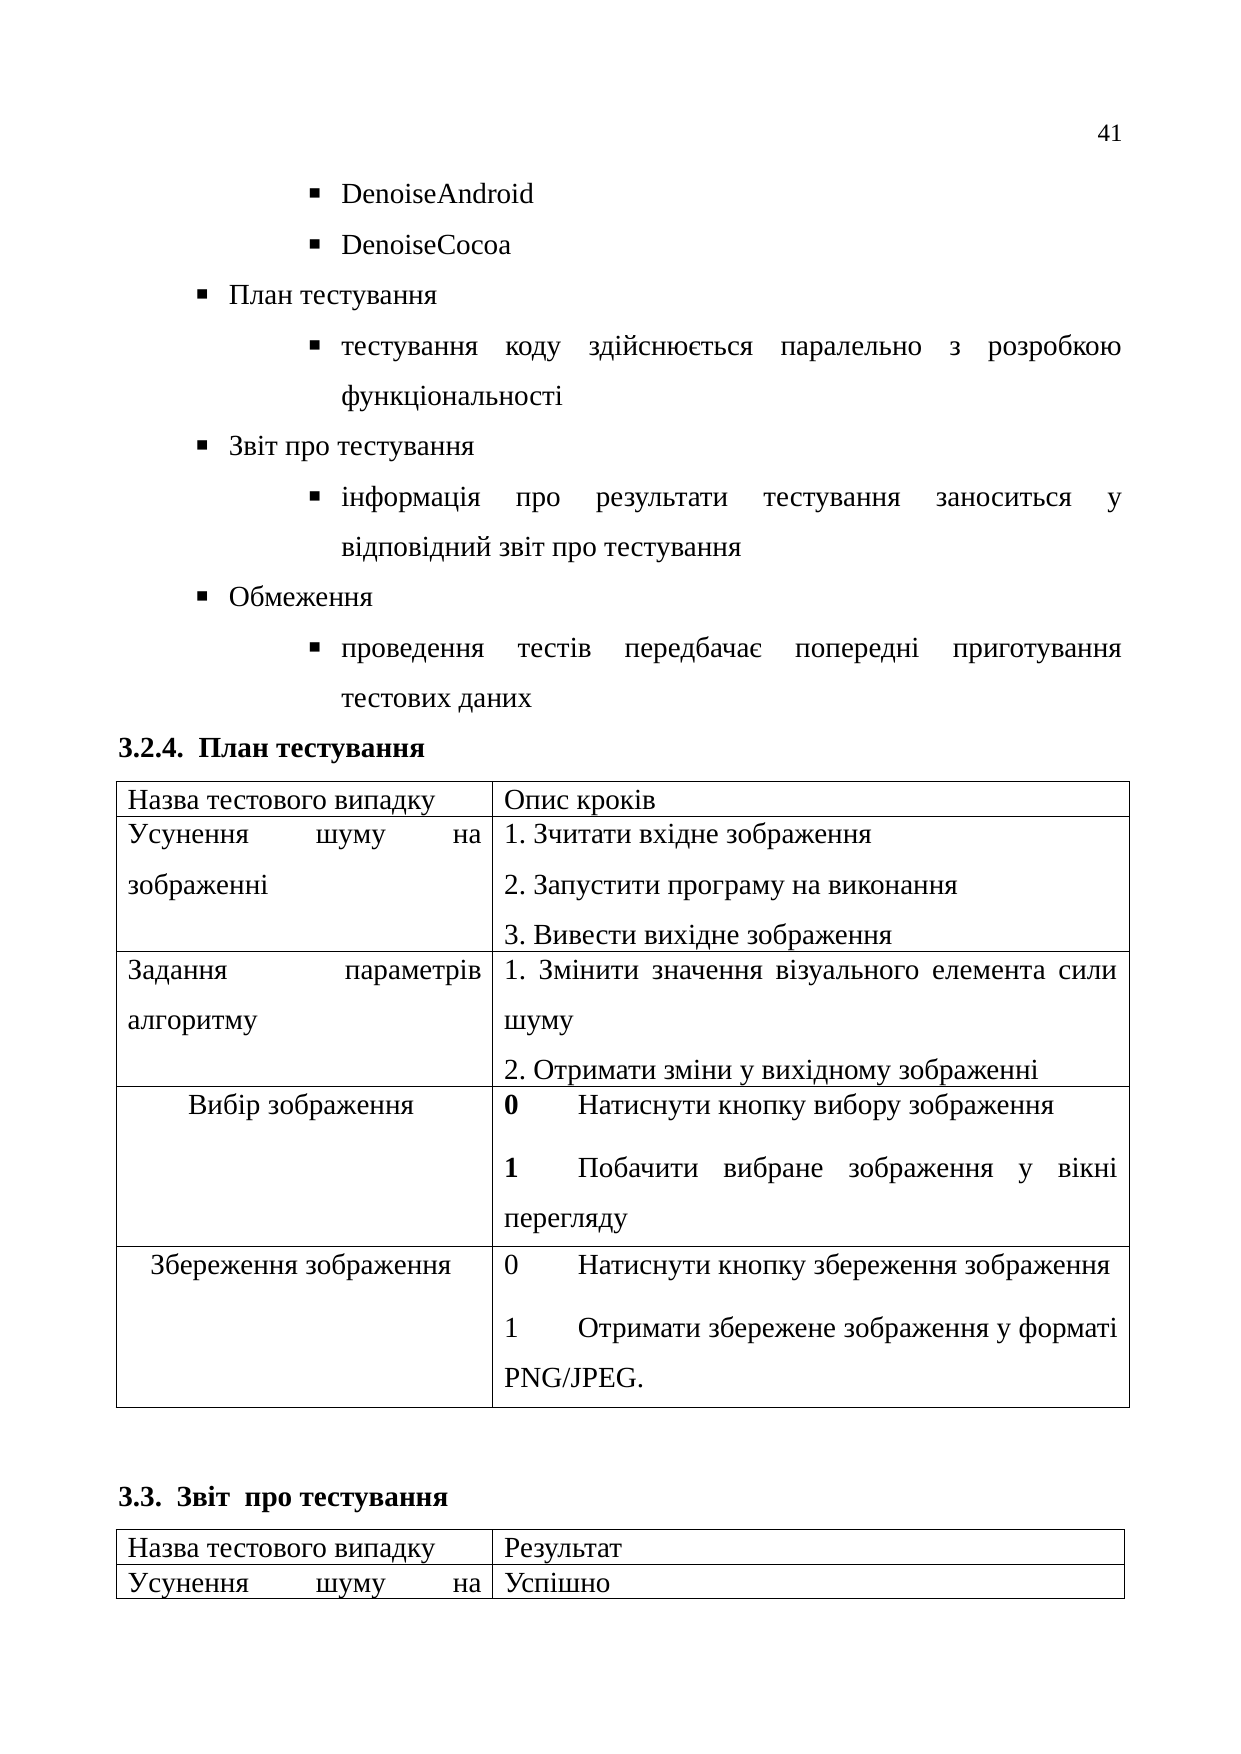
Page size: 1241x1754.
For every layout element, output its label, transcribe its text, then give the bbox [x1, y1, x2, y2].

table_cell Успішно [493, 1565, 1124, 1598]
table_cell 1. Змінити значення візуального елемента сили шуму 2. Отримати зміни у вихідному зображенні [493, 952, 1129, 1086]
table_cell Натиснути кнопку вибору зображення Побачити вибране зображення у вікні перегляду [493, 1087, 1129, 1246]
list тестування коду здійснюється паралельно з розробкою функціональності [303, 328, 1122, 412]
table_header Опис кроків [493, 782, 1129, 816]
table_cell Вибір зображення [117, 1087, 492, 1246]
list інформація про результати тестування заноситься у відповідний звіт про тестування [303, 479, 1122, 563]
list DenoiseAndroid [303, 176, 1122, 210]
list Звіт про тестування [191, 428, 1122, 462]
table_cell Збереження зображення [117, 1247, 492, 1407]
table_header Результат [493, 1530, 1124, 1564]
list DenoiseCocoa [303, 227, 1122, 260]
table_cell Натиснути кнопку збереження зображення Отримати збережене зображення у форматі PNG/JPEG. [493, 1247, 1129, 1407]
table_header Назва тестового випадку [117, 1530, 492, 1564]
table_cell Усунення шуму на [117, 1565, 492, 1598]
table_cell 1. Зчитати вхідне зображення 2. Запустити програму на виконання 3. Вивести вихідне зображення [493, 817, 1129, 951]
subtitle 3.2.4. План тестування [118, 731, 1122, 764]
table_cell Усунення шуму на зображенні [117, 817, 492, 951]
list План тестування [191, 277, 1122, 311]
list проведення тестів передбачає попередні приготування тестових даних [303, 630, 1122, 714]
table_cell Задання параметрів алгоритму [117, 952, 492, 1086]
table_header Назва тестового випадку [117, 782, 492, 816]
subtitle 3.3. Звіт про тестування [118, 1479, 1122, 1512]
list Обмеження [191, 579, 1122, 613]
